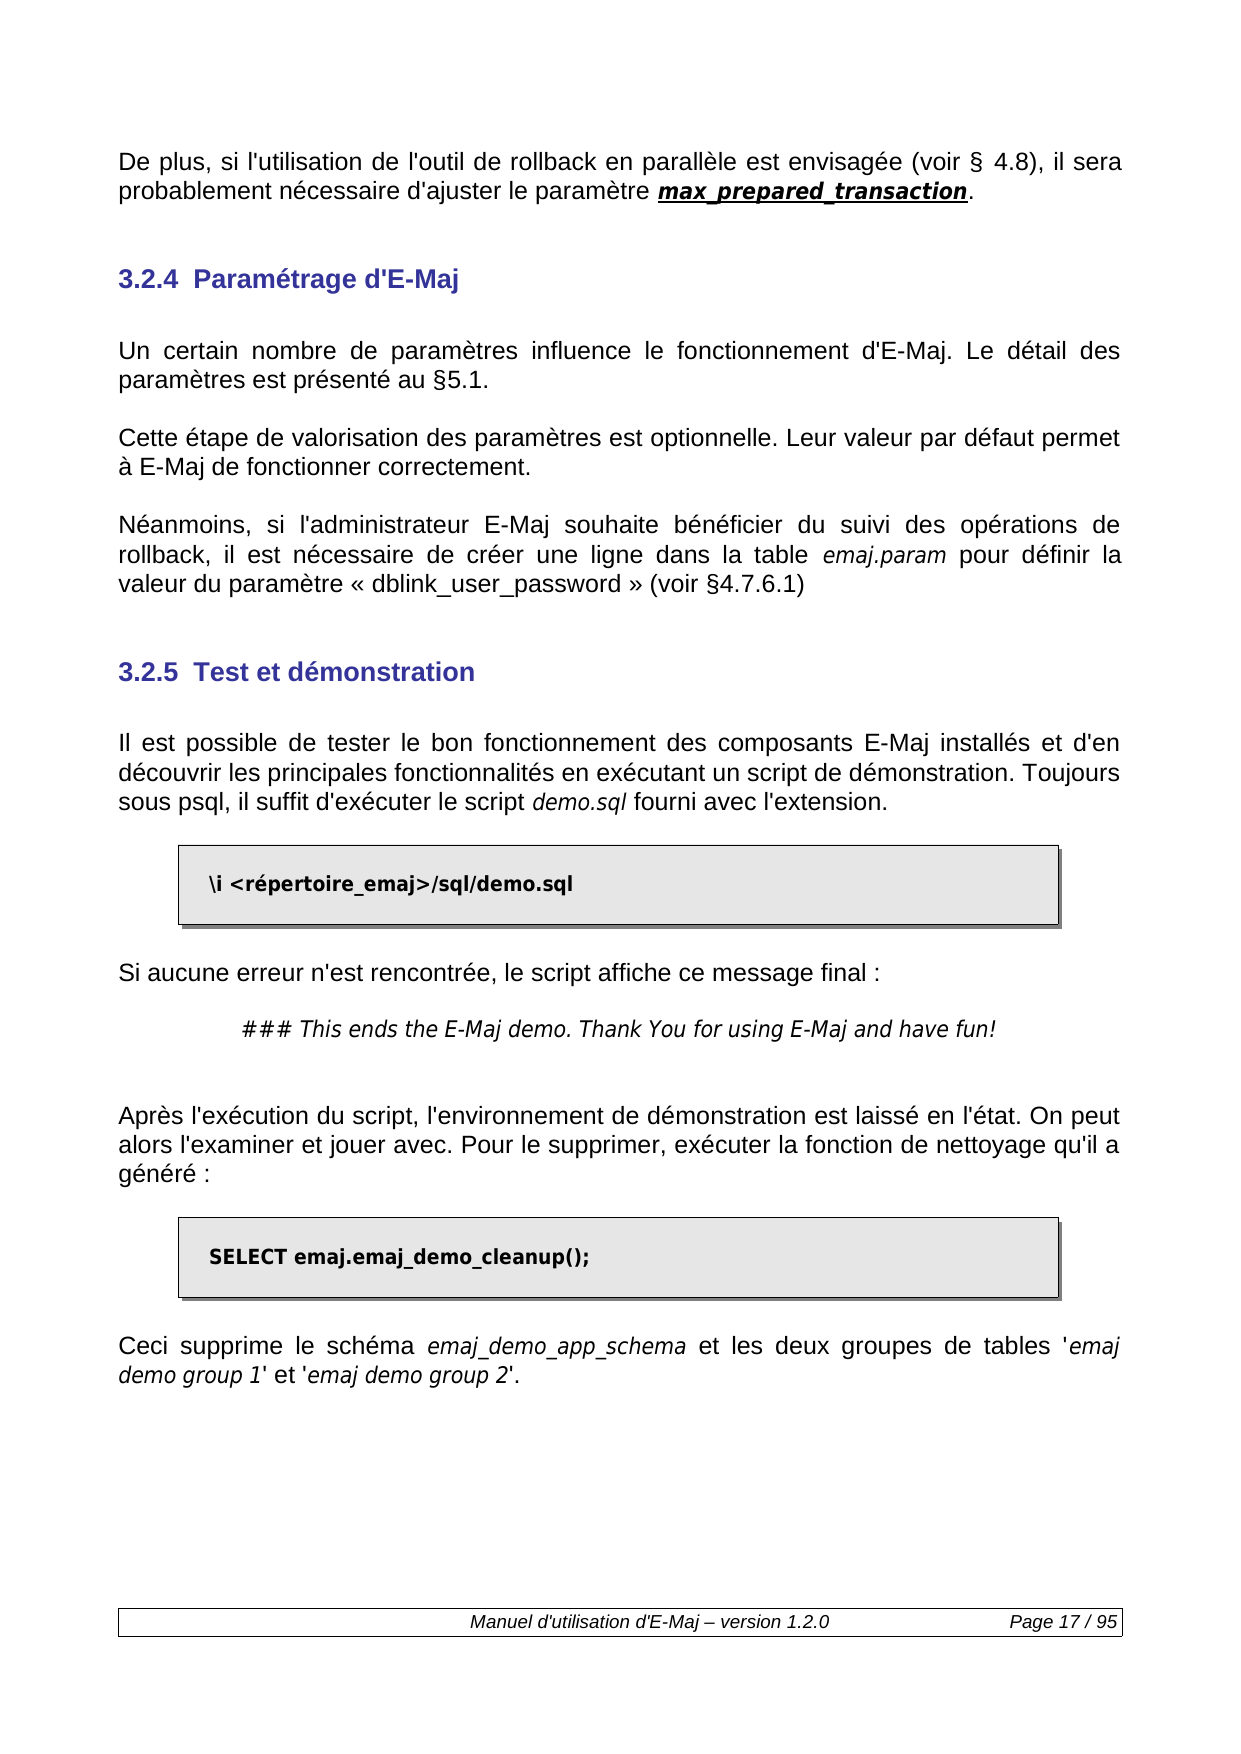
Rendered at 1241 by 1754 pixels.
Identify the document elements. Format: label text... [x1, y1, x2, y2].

text De plus, si l'utilisation de l'outil de rollback en parallèle est envisagée (voir § 4.8), il sera probablement nécessaire d'ajuster le paramètre max_prepared_transaction. [118, 147, 1122, 205]
text Cette étape de valorisation des paramètres est optionnelle. Leur valeur par défaut permet à E-Maj de fonctionner correctement. [118, 423, 1122, 481]
text Après l'exécution du script, l'environnement de démonstration est laissé en l'état. On peut alors l'examiner et jouer avec. Pour le supprimer, exécuter la fonction de nettoyage qu'il a généré : [118, 1101, 1122, 1188]
subtitle Test et démonstration [118, 656, 1122, 687]
text Si aucune erreur n'est rencontrée, le script affiche ce message final : [118, 958, 1122, 987]
text \i <répertoire_emaj>/sql/demo.sql [179, 869, 1058, 893]
text Néanmoins, si l'administrateur E-Maj souhaite bénéficier du suivi des opérations de rollback, il est nécessaire de créer une ligne dans la table emaj.param pour définir la valeur du paramètre « dblink_user_password » (voir §4.7.6.1) [118, 510, 1122, 598]
text SELECT emaj.emaj_demo_cleanup(); [179, 1242, 1058, 1266]
text ### This ends the E-Maj demo. Thank You for using E-Maj and have fun! [118, 1016, 1122, 1043]
text Un certain nombre de paramètres influence le fonctionnement d'E-Maj. Le détail des paramètres est présenté au §5.1. [118, 336, 1122, 394]
subtitle Paramétrage d'E-Maj [118, 263, 1122, 294]
text Ceci supprime le schéma emaj_demo_app_schema et les deux groupes de tables 'emaj demo group 1' et 'emaj demo group 2'. [118, 1331, 1122, 1389]
text Il est possible de tester le bon fonctionnement des composants E-Maj installés et d'en découvrir les principales fonctionnalités en exécutant un script de démonstration. Toujours sous psql, il suffit d'exécuter le script demo.sql fourni avec l'extension. [118, 728, 1122, 816]
